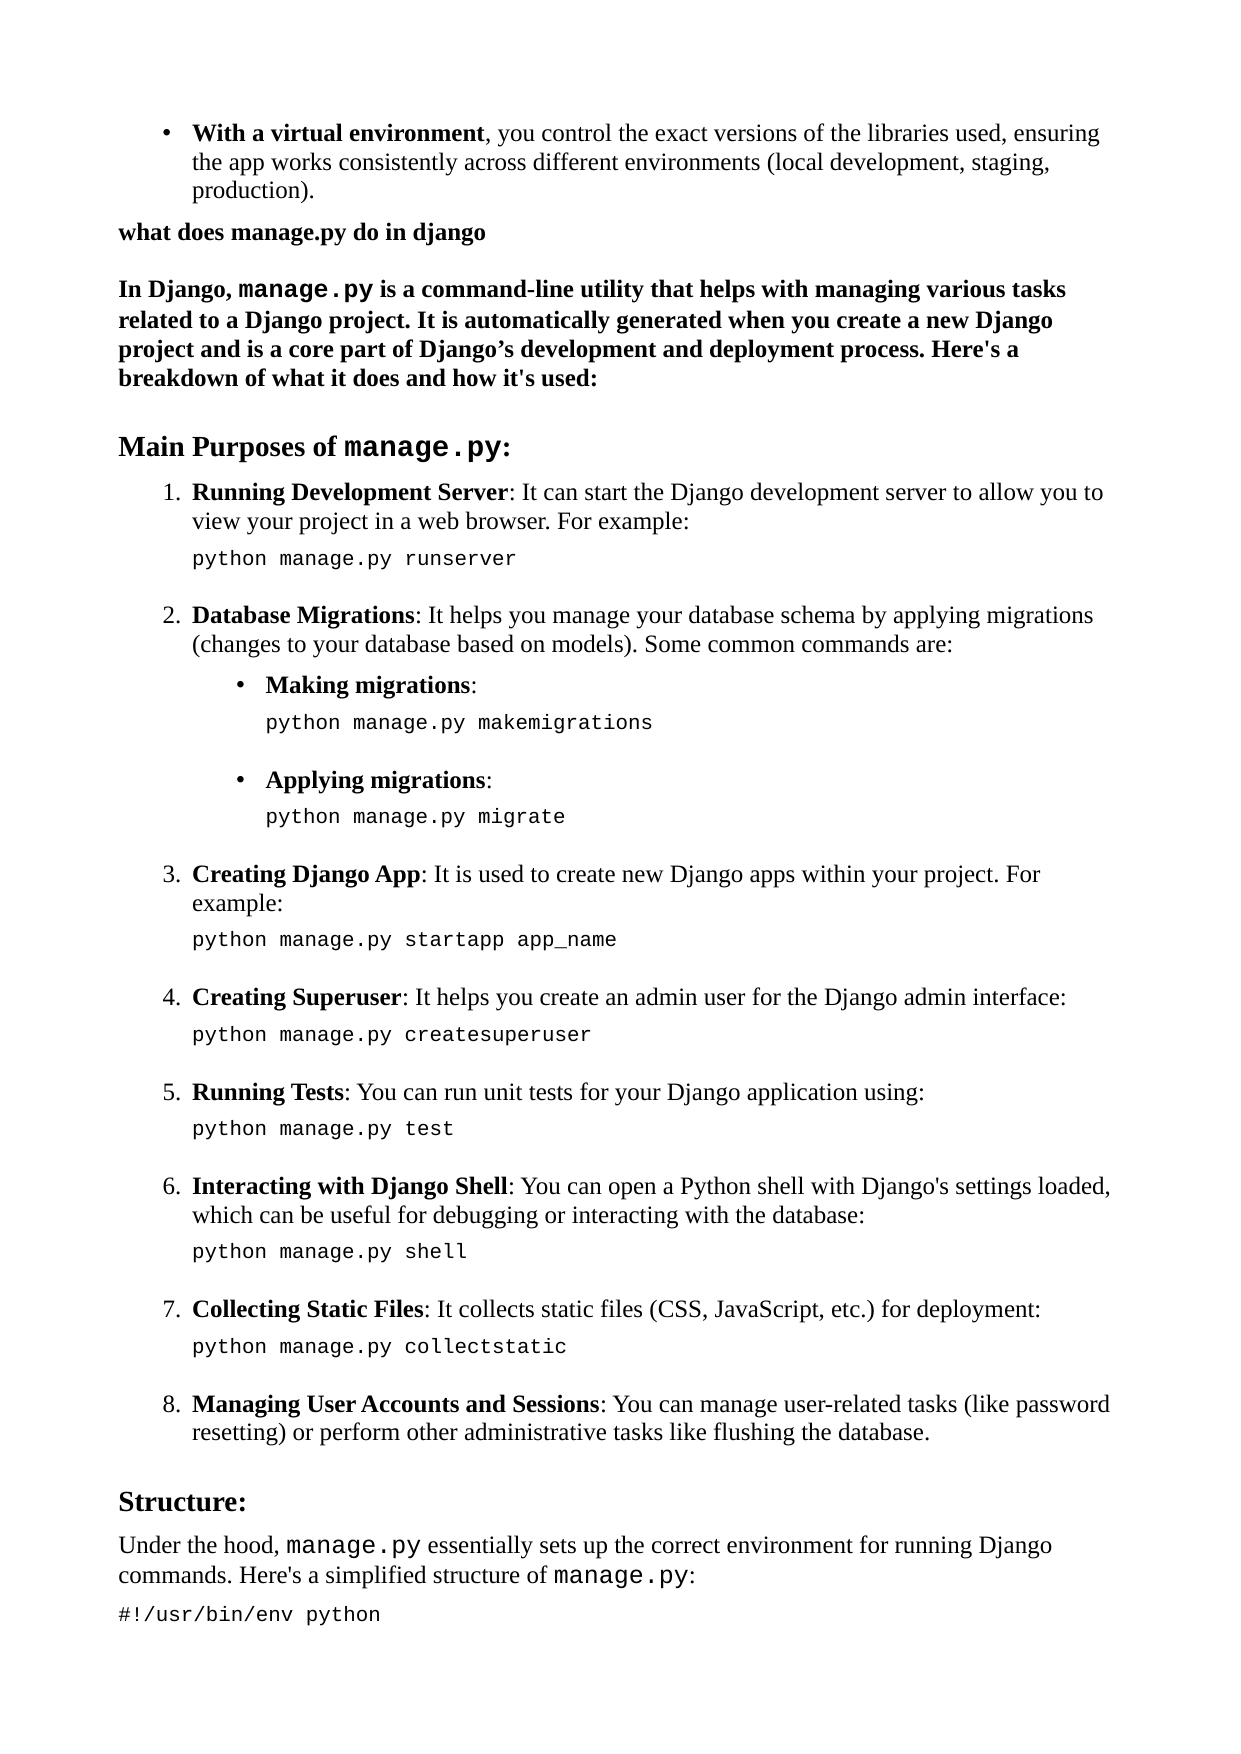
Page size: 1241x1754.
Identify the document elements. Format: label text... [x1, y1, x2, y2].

list python manage.py runserver [162, 547, 1122, 571]
list python manage.py shell [162, 1241, 1122, 1265]
subtitle Structure: [118, 1484, 1122, 1517]
list python manage.py collectstatic [162, 1336, 1122, 1359]
text what does manage.py do in django [118, 217, 1122, 246]
text #!/usr/bin/env python [118, 1604, 1122, 1628]
list python manage.py createsuperuser [162, 1024, 1122, 1047]
list python manage.py test [162, 1118, 1122, 1142]
list python manage.py makemigrations [236, 712, 1122, 736]
list Making migrations: [236, 671, 1122, 699]
list Running Development Server: It can start the Django development server to allow you to view your project in a web browser. For example: [162, 477, 1122, 535]
list python manage.py startapp app_name [162, 929, 1122, 953]
list Creating Django App: It is used to create new Django apps within your project. For example: [162, 859, 1122, 917]
text Under the hood, manage.py essentially sets up the correct environment for running Django commands. Here's a simplified structure of manage.py: [118, 1530, 1122, 1591]
list Interacting with Django Shell: You can open a Python shell with Django's settings loaded, which can be useful for debugging or interacting with the database: [162, 1171, 1122, 1229]
list Collecting Static Files: It collects static files (CSS, JavaScript, etc.) for deployment: [162, 1294, 1122, 1323]
list Running Tests: You can run unit tests for your Django application using: [162, 1077, 1122, 1106]
subtitle Main Purposes of manage.py: [118, 429, 1122, 465]
text In Django, manage.py is a command-line utility that helps with managing various tasks related to a Django project. It is automatically generated when you create a new Django project and is a core part of Django’s development and deployment process. Here's a breakdown of what it does and how it's used: [118, 274, 1122, 391]
list Applying migrations: [236, 765, 1122, 794]
list With a virtual environment, you control the exact versions of the libraries used, ensuring the app works consistently across different environments (local development, staging, production). [162, 118, 1122, 204]
list Database Migrations: It helps you manage your database schema by applying migrations (changes to your database based on models). Some common commands are: [162, 601, 1122, 658]
list python manage.py migrate [236, 806, 1122, 830]
list Managing User Accounts and Sessions: You can manage user-related tasks (like password resetting) or perform other administrative tasks like flushing the database. [162, 1389, 1122, 1446]
list Creating Superuser: It helps you create an admin user for the Django admin interface: [162, 982, 1122, 1011]
